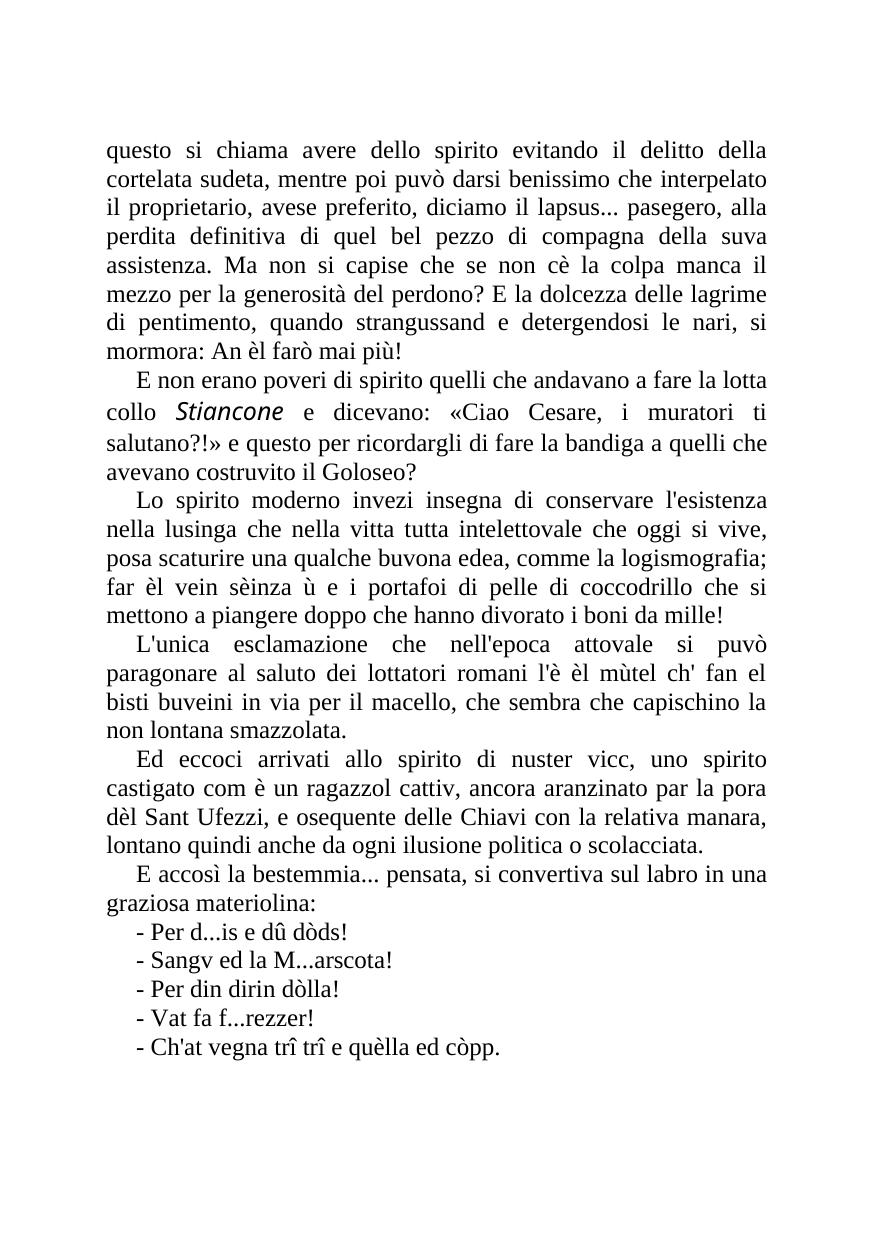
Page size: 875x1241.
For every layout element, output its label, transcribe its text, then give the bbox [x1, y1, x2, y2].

text - Sangv ed la M...arscota! [106, 945, 768, 974]
text questo si chiama avere dello spirito evitando il delitto della cortelata sudeta, mentre poi puvò darsi benissimo che interpelato il proprietario, avese preferito, diciamo il lapsus... pasegero, alla perdita definitiva di quel bel pezzo di compagna della suva assistenza. Ma non si capise che se non cè la colpa manca il mezzo per la generosità del perdono? E la dolcezza delle lagrime di pentimento, quando strangussand e detergendosi le nari, si mormora: An èl farò mai più! [106, 135, 768, 365]
text Ed eccoci arrivati allo spirito di nuster vicc, uno spirito castigato com è un ragazzol cattiv, ancora aranzinato par la pora dèl Sant Ufezzi, e osequente delle Chiavi con la relativa manara, lontano quindi anche da ogni ilusione politica o scolacciata. [106, 744, 768, 859]
text Lo spirito moderno invezi insegna di conservare l'esistenza nella lusinga che nella vitta tutta intelettovale che oggi si vive, posa scaturire una qualche buvona edea, comme la logismografia; far èl vein sèinza ù e i portafoi di pelle di coccodrillo che si mettono a piangere doppo che hanno divorato i boni da mille! [106, 485, 768, 629]
text L'unica esclamazione che nell'epoca attovale si puvò paragonare al saluto dei lottatori romani l'è èl mùtel ch' fan el bisti buveini in via per il macello, che sembra che capischino la non lontana smazzolata. [106, 629, 768, 744]
text E non erano poveri di spirito quelli che andavano a fare la lotta collo Stiancone e dicevano: «Ciao Cesare, i muratori ti salutano?!» e questo per ricordargli di fare la bandiga a quelli che avevano costruvito il Goloseo? [106, 365, 768, 485]
text - Ch'at vegna trî trî e quèlla ed còpp. [106, 1032, 768, 1060]
text E accosì la bestemmia... pensata, si convertiva sul labro in una graziosa materiolina: [106, 859, 768, 917]
text - Per din dirin dòlla! [106, 974, 768, 1003]
text - Vat fa f...rezzer! [106, 1003, 768, 1032]
text - Per d...is e dû dòds! [106, 917, 768, 945]
